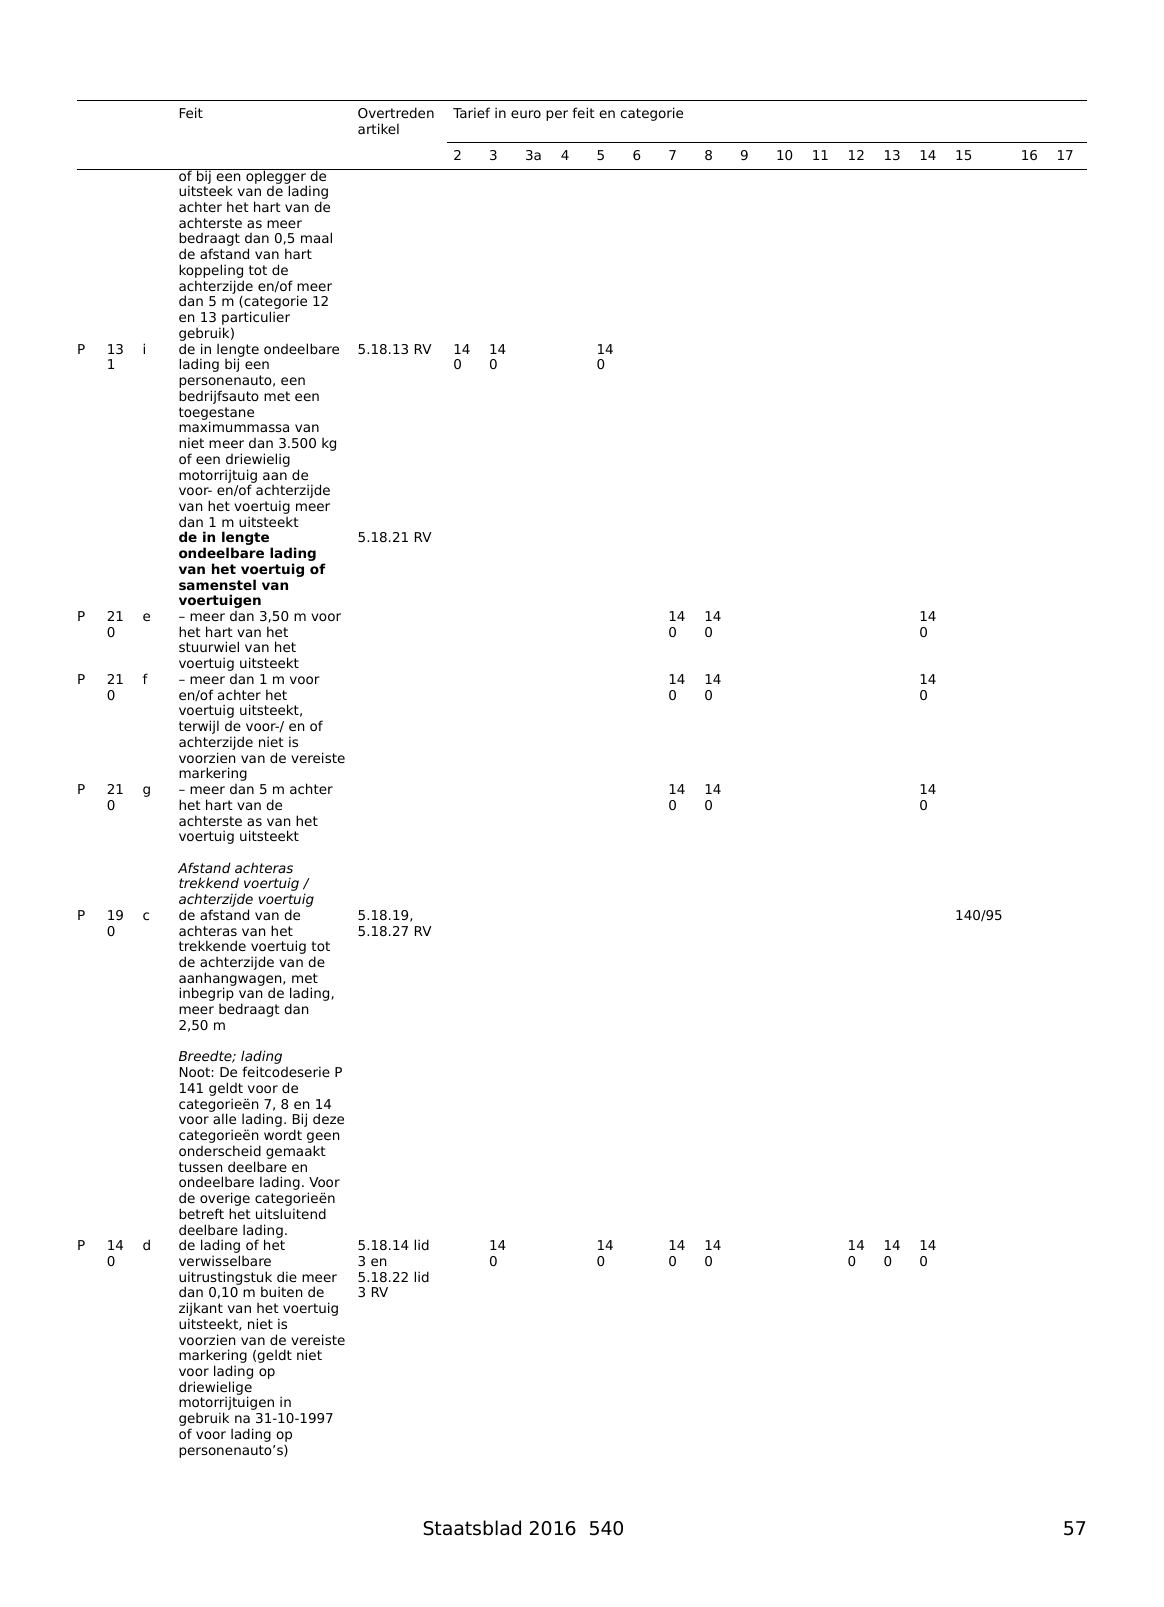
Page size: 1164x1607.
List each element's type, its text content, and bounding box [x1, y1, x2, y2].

table_header [77, 101, 101, 142]
table_cell 140 [662, 609, 698, 672]
table_cell [734, 1049, 770, 1065]
table_cell [841, 908, 877, 1033]
table_cell [352, 142, 447, 168]
table_cell [841, 1034, 877, 1049]
table_cell [136, 1065, 172, 1238]
table_cell [591, 1049, 626, 1065]
table_cell 8 [698, 143, 734, 168]
table_cell [172, 845, 352, 861]
table_cell 5.18.13 RV [352, 341, 447, 530]
table_cell [770, 845, 806, 861]
table_cell [626, 672, 662, 782]
table_cell [352, 861, 447, 908]
table_cell 210 [101, 609, 136, 672]
table_cell [1015, 861, 1051, 908]
table_cell [698, 1065, 734, 1238]
table_cell [519, 1238, 555, 1458]
table_cell [662, 861, 698, 908]
table_cell [519, 1034, 555, 1049]
table_cell [483, 908, 519, 1033]
table_cell 210 [101, 672, 136, 782]
table_cell [352, 170, 447, 341]
table_cell [1015, 845, 1051, 861]
table_cell P [77, 1238, 101, 1458]
table_cell [806, 861, 841, 908]
table_cell [555, 170, 591, 341]
table_cell 9 [734, 143, 770, 168]
table_cell [447, 170, 483, 341]
table_cell [626, 1238, 662, 1458]
table_cell f [136, 672, 172, 782]
table_cell 140 [662, 1238, 698, 1458]
table_cell [352, 609, 447, 672]
table_cell [949, 170, 1015, 341]
table_cell [1051, 845, 1087, 861]
table_cell P [77, 782, 101, 845]
table_cell – meer dan 1 m voor en/of achter het voertuig uitsteekt, terwijl de voor-/ en of achterzijde niet is voorzien van de vereiste markering [172, 672, 352, 782]
table_cell [841, 845, 877, 861]
table_cell [172, 1034, 352, 1049]
table_cell [877, 530, 913, 609]
table_cell 140 [591, 1238, 626, 1458]
table_cell [483, 672, 519, 782]
table_cell [734, 782, 770, 845]
table_cell [519, 672, 555, 782]
table_cell [519, 170, 555, 341]
table_cell – meer dan 5 m achter het hart van de achterste as van het voertuig uitsteekt [172, 782, 352, 845]
table_cell 140 [483, 1238, 519, 1458]
table_cell [734, 609, 770, 672]
table_cell [101, 845, 136, 861]
table_cell [519, 861, 555, 908]
table_cell [555, 845, 591, 861]
table_cell 14 [913, 143, 949, 168]
table_cell [841, 170, 877, 341]
table_cell 11 [806, 143, 841, 168]
table_cell [949, 609, 1015, 672]
table_cell 140 [698, 1238, 734, 1458]
table_cell de in lengte ondeelbare lading bij een personenauto, een bedrijfsauto met een toegestane maximummassa van niet meer dan 3.500 kg of een driewielig motorrijtuig aan de voor- en/of achterzijde van het voertuig meer dan 1 m uitsteekt [172, 341, 352, 530]
table_cell [352, 782, 447, 845]
table_cell [1015, 170, 1051, 341]
table_cell [447, 782, 483, 845]
table_cell [841, 782, 877, 845]
table_cell [734, 845, 770, 861]
table_cell [662, 1049, 698, 1065]
table_cell [949, 672, 1015, 782]
table_cell [101, 170, 136, 341]
table_cell [447, 672, 483, 782]
table_cell [626, 908, 662, 1033]
table_cell [913, 1049, 949, 1065]
table_cell [483, 530, 519, 609]
table_cell 140 [698, 782, 734, 845]
table_cell [1015, 908, 1051, 1033]
table_cell 7 [662, 143, 698, 168]
table_cell [806, 609, 841, 672]
table_cell [555, 861, 591, 908]
table_cell [770, 861, 806, 908]
table_cell [519, 609, 555, 672]
table_cell [483, 861, 519, 908]
table_cell [770, 1049, 806, 1065]
table_cell [591, 861, 626, 908]
table_cell [698, 908, 734, 1033]
table_cell [949, 1034, 1015, 1049]
table_cell [770, 1238, 806, 1458]
table_cell [1051, 1238, 1087, 1458]
table_cell of bij een oplegger de uitsteek van de lading achter het hart van de achterste as meer bedraagt dan 0,5 maal de afstand van hart koppeling tot de achterzijde en/of meer dan 5 m (categorie 12 en 13 particulier gebruik) [172, 170, 352, 341]
table_cell 140 [101, 1238, 136, 1458]
table_cell [519, 341, 555, 530]
table_cell [591, 609, 626, 672]
table_cell [734, 530, 770, 609]
table_cell 3 [483, 143, 519, 168]
table_cell e [136, 609, 172, 672]
table_cell [555, 1065, 591, 1238]
table_cell [877, 782, 913, 845]
table_cell [626, 1034, 662, 1049]
table_cell [555, 1034, 591, 1049]
table_cell [136, 1034, 172, 1049]
table_cell [626, 782, 662, 845]
table_cell 3a [519, 143, 555, 168]
table_cell [483, 609, 519, 672]
table_cell [877, 1034, 913, 1049]
table_cell [662, 845, 698, 861]
table_cell [101, 142, 136, 168]
table_header Overtreden artikel [352, 101, 447, 142]
table_cell [1015, 341, 1051, 530]
table_cell [806, 170, 841, 341]
table_cell [877, 845, 913, 861]
table_cell [555, 1049, 591, 1065]
table_cell 140 [913, 672, 949, 782]
table_cell [483, 782, 519, 845]
table_cell [555, 672, 591, 782]
table_cell [591, 1065, 626, 1238]
table_cell [949, 782, 1015, 845]
table_cell [770, 782, 806, 845]
table_cell [483, 170, 519, 341]
table_cell [841, 861, 877, 908]
table_cell [770, 1065, 806, 1238]
table_cell [698, 1034, 734, 1049]
table_cell [698, 861, 734, 908]
table_cell 140 [447, 341, 483, 530]
table_cell [101, 861, 136, 908]
table_cell [555, 782, 591, 845]
table_cell 140 [662, 672, 698, 782]
table_cell [626, 530, 662, 609]
table_cell [1051, 1049, 1087, 1065]
table_cell [1015, 782, 1051, 845]
table_cell [447, 908, 483, 1033]
table_cell [662, 1034, 698, 1049]
table_cell [447, 1049, 483, 1065]
table_cell [877, 672, 913, 782]
table_cell [519, 1065, 555, 1238]
table_cell [877, 170, 913, 341]
table_cell [626, 845, 662, 861]
table_cell [913, 1034, 949, 1049]
table_cell [949, 845, 1015, 861]
table_cell [555, 1238, 591, 1458]
table_cell [77, 861, 101, 908]
table_cell [698, 845, 734, 861]
table_cell [77, 530, 101, 609]
table_cell [136, 1049, 172, 1065]
table_cell [172, 142, 352, 168]
table_cell P [77, 341, 101, 530]
table_header [101, 101, 136, 142]
table_cell 2 [447, 143, 483, 168]
table_cell [352, 1034, 447, 1049]
table_cell [1051, 341, 1087, 530]
table_cell [519, 530, 555, 609]
table_cell [591, 782, 626, 845]
table_cell [136, 530, 172, 609]
table_cell 140 [591, 341, 626, 530]
table_cell [806, 1049, 841, 1065]
table_cell [483, 845, 519, 861]
table_cell P [77, 908, 101, 1033]
table_cell [136, 170, 172, 341]
table_cell [1015, 530, 1051, 609]
table_header Tarief in euro per feit en categorie [447, 101, 1087, 142]
table_cell de lading of het verwisselbare uitrustingstuk die meer dan 0,10 m buiten de zijkant van het voertuig uitsteekt, niet is voorzien van de vereiste markering (geldt niet voor lading op driewielige motorrijtuigen in gebruik na 31-10-1997 of voor lading op personenauto’s) [172, 1238, 352, 1458]
table_cell [1015, 1238, 1051, 1458]
table_cell 4 [555, 143, 591, 168]
table_cell [770, 1034, 806, 1049]
table_cell [913, 170, 949, 341]
table_cell [1051, 1034, 1087, 1049]
table_cell 210 [101, 782, 136, 845]
table_cell [352, 845, 447, 861]
table_cell 5.18.14 lid 3 en 5.18.22 lid 3 RV [352, 1238, 447, 1458]
table_cell [447, 861, 483, 908]
table_cell 6 [626, 143, 662, 168]
table_cell [734, 908, 770, 1033]
table_cell [591, 908, 626, 1033]
table_cell [352, 1065, 447, 1238]
table_cell [626, 609, 662, 672]
table_cell [662, 341, 698, 530]
table_cell [698, 1049, 734, 1065]
table_cell [949, 1238, 1015, 1458]
table_cell [1051, 672, 1087, 782]
table_cell [841, 530, 877, 609]
table_cell [734, 170, 770, 341]
table_cell [519, 782, 555, 845]
table_cell [877, 861, 913, 908]
table_cell d [136, 1238, 172, 1458]
table_cell [877, 908, 913, 1033]
table_cell [447, 1065, 483, 1238]
table_cell [698, 530, 734, 609]
table_cell [1051, 530, 1087, 609]
table_cell [949, 1065, 1015, 1238]
table_cell [555, 341, 591, 530]
table_cell [841, 1065, 877, 1238]
table_cell [770, 672, 806, 782]
table_cell [1051, 861, 1087, 908]
table_cell 140 [913, 782, 949, 845]
table_cell [1051, 908, 1087, 1033]
table_cell [447, 1034, 483, 1049]
table_cell [734, 1065, 770, 1238]
table_cell [555, 908, 591, 1033]
table_cell [591, 530, 626, 609]
table_cell [913, 530, 949, 609]
table_cell [626, 170, 662, 341]
table_cell [734, 341, 770, 530]
table_cell [806, 530, 841, 609]
table_cell [734, 1034, 770, 1049]
table_cell [626, 861, 662, 908]
table_cell P [77, 672, 101, 782]
table_cell [555, 530, 591, 609]
table_cell [519, 908, 555, 1033]
table_cell [734, 861, 770, 908]
table_cell [77, 170, 101, 341]
table_cell [806, 845, 841, 861]
table_cell [662, 1065, 698, 1238]
table_cell [770, 341, 806, 530]
table_cell [949, 341, 1015, 530]
table_cell [806, 782, 841, 845]
table_cell [913, 908, 949, 1033]
table_cell [913, 1065, 949, 1238]
table_cell [447, 609, 483, 672]
table_cell [806, 1034, 841, 1049]
table_cell [949, 1049, 1015, 1065]
table_cell [1051, 609, 1087, 672]
table_cell 140 [662, 782, 698, 845]
table_cell [913, 861, 949, 908]
table_cell [877, 609, 913, 672]
table_cell [949, 861, 1015, 908]
table_cell [841, 1049, 877, 1065]
table_cell [841, 609, 877, 672]
table_cell Afstand achteras trekkend voertuig / achterzijde voertuig [172, 861, 352, 908]
table_cell [136, 845, 172, 861]
table_cell [77, 1034, 101, 1049]
table_cell [626, 1049, 662, 1065]
table_cell 17 [1051, 143, 1087, 168]
table_cell [626, 341, 662, 530]
table_cell [734, 672, 770, 782]
table_cell [1015, 1065, 1051, 1238]
table_cell [1051, 170, 1087, 341]
table_cell P [77, 609, 101, 672]
table_cell [877, 1049, 913, 1065]
table_cell [770, 170, 806, 341]
table_cell [519, 845, 555, 861]
table_cell [662, 908, 698, 1033]
table_cell [483, 1065, 519, 1238]
table_cell [734, 1238, 770, 1458]
table_cell [447, 1238, 483, 1458]
table_cell [770, 908, 806, 1033]
table_cell [770, 530, 806, 609]
table_cell 140 [913, 609, 949, 672]
table_cell 140 [483, 341, 519, 530]
table_cell 140 [913, 1238, 949, 1458]
table_cell 15 [949, 143, 1015, 168]
table_cell [101, 530, 136, 609]
table_cell [1015, 672, 1051, 782]
table_cell [136, 861, 172, 908]
table_cell [591, 845, 626, 861]
table_cell 131 [101, 341, 136, 530]
table_cell 190 [101, 908, 136, 1033]
table_cell [1015, 1049, 1051, 1065]
table_cell 140 [877, 1238, 913, 1458]
table_cell 16 [1015, 143, 1051, 168]
table_cell [555, 609, 591, 672]
table_cell [136, 142, 172, 168]
table_cell c [136, 908, 172, 1033]
table_cell [77, 1065, 101, 1238]
table_cell [352, 672, 447, 782]
table_cell Noot: De feitcodeserie P 141 geldt voor de categorieën 7, 8 en 14 voor alle lading. Bij deze categorieën wordt geen onderscheid gemaakt tussen deelbare en ondeelbare lading. Voor de overige categorieën betreft het uitsluitend deelbare lading. [172, 1065, 352, 1238]
table_cell [101, 1065, 136, 1238]
table_cell Breedte; lading [172, 1049, 352, 1065]
table_cell [877, 1065, 913, 1238]
table_cell [447, 845, 483, 861]
table_header [136, 101, 172, 142]
table_cell [519, 1049, 555, 1065]
table_cell [101, 1049, 136, 1065]
table_cell [77, 142, 101, 168]
table_cell 12 [841, 143, 877, 168]
table_cell [841, 672, 877, 782]
table_cell [1015, 609, 1051, 672]
table_cell [841, 341, 877, 530]
table_cell [806, 1065, 841, 1238]
table_cell [662, 170, 698, 341]
table_cell 140 [841, 1238, 877, 1458]
table_cell [770, 609, 806, 672]
table_cell [698, 341, 734, 530]
table_cell [1051, 782, 1087, 845]
table_cell 5 [591, 143, 626, 168]
table_cell [949, 530, 1015, 609]
table_cell [913, 341, 949, 530]
table_cell [913, 845, 949, 861]
table_cell 5.18.19, 5.18.27 RV [352, 908, 447, 1033]
table_cell [101, 1034, 136, 1049]
table_cell 140/95 [949, 908, 1015, 1033]
table_cell [698, 170, 734, 341]
table_cell [1051, 1065, 1087, 1238]
table_cell [877, 341, 913, 530]
table_cell [806, 672, 841, 782]
table_cell [483, 1034, 519, 1049]
table_cell [77, 1049, 101, 1065]
table_cell [77, 845, 101, 861]
table_cell 10 [770, 143, 806, 168]
table_cell de in lengte ondeelbare lading van het voertuig of samenstel van voertuigen [172, 530, 352, 609]
table_cell [806, 908, 841, 1033]
table_header Feit [172, 101, 352, 142]
table_cell 140 [698, 672, 734, 782]
table_cell [662, 530, 698, 609]
table_cell – meer dan 3,50 m voor het hart van het stuurwiel van het voertuig uitsteekt [172, 609, 352, 672]
table_cell [591, 1034, 626, 1049]
table_cell [806, 341, 841, 530]
table_cell [1015, 1034, 1051, 1049]
table_cell [352, 1049, 447, 1065]
table_cell 5.18.21 RV [352, 530, 447, 609]
table_cell [483, 1049, 519, 1065]
table_cell i [136, 341, 172, 530]
table_cell g [136, 782, 172, 845]
table_cell 140 [698, 609, 734, 672]
table_cell [591, 170, 626, 341]
table_cell de afstand van de achteras van het trekkende voertuig tot de achterzijde van de aanhangwagen, met inbegrip van de lading, meer bedraagt dan 2,50 m [172, 908, 352, 1033]
table_cell [591, 672, 626, 782]
table_cell 13 [877, 143, 913, 168]
table_cell [806, 1238, 841, 1458]
table_cell [626, 1065, 662, 1238]
table_cell [447, 530, 483, 609]
